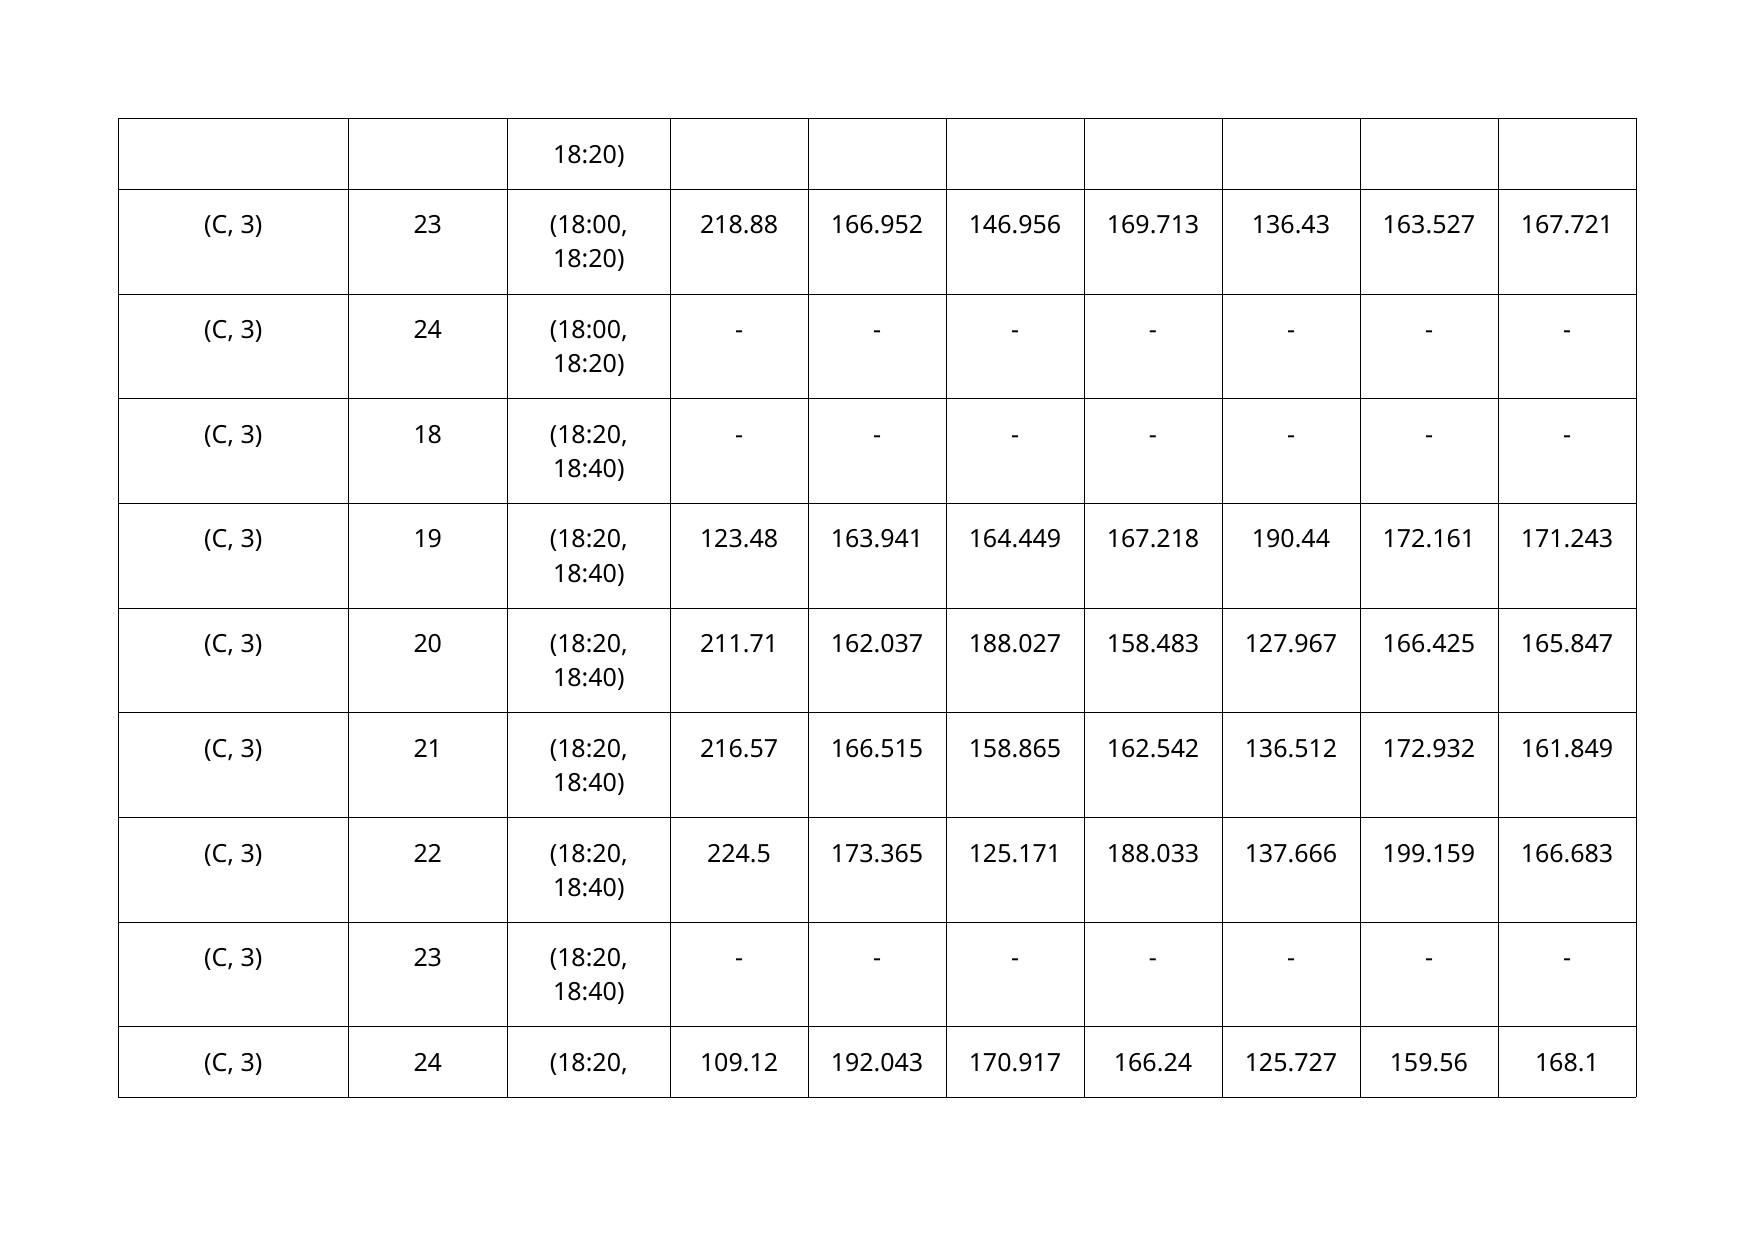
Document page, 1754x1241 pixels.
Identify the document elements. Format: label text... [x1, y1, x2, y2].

table_cell 188.033 [1085, 818, 1222, 922]
table_cell (C, 3) [119, 190, 348, 293]
table_cell - [671, 295, 808, 398]
table_cell - [1361, 295, 1498, 398]
table_cell [1499, 119, 1636, 189]
table_cell [349, 119, 507, 189]
table_cell - [947, 295, 1084, 398]
table_cell 19 [349, 504, 507, 607]
table_cell (18:20, 18:40) [508, 923, 670, 1026]
table_cell 162.037 [809, 609, 946, 712]
table_cell 165.847 [1499, 609, 1636, 712]
table_cell 168.1 [1499, 1027, 1636, 1097]
table_cell 166.952 [809, 190, 946, 293]
table_cell 166.425 [1361, 609, 1498, 712]
table_cell 173.365 [809, 818, 946, 922]
table_cell (18:00, 18:20) [508, 295, 670, 398]
table_cell [947, 119, 1084, 189]
table_cell - [809, 923, 946, 1026]
table_cell - [947, 923, 1084, 1026]
table_cell 211.71 [671, 609, 808, 712]
table_cell 18 [349, 399, 507, 503]
table_cell - [1085, 295, 1222, 398]
table_cell 170.917 [947, 1027, 1084, 1097]
table_cell [1361, 119, 1498, 189]
table_cell - [1223, 399, 1360, 503]
table_cell (18:20, 18:40) [508, 713, 670, 817]
table_cell 188.027 [947, 609, 1084, 712]
table_cell 199.159 [1361, 818, 1498, 922]
table_cell - [1223, 295, 1360, 398]
table_cell 137.666 [1223, 818, 1360, 922]
table_cell - [1499, 923, 1636, 1026]
table_cell 224.5 [671, 818, 808, 922]
table_cell (18:00, 18:20) [508, 190, 670, 293]
table_cell - [1499, 295, 1636, 398]
table_cell - [1085, 399, 1222, 503]
table_cell 169.713 [1085, 190, 1222, 293]
table_cell 192.043 [809, 1027, 946, 1097]
table_cell 20 [349, 609, 507, 712]
table_cell [809, 119, 946, 189]
table_cell (C, 3) [119, 1027, 348, 1097]
table_cell (18:20, 18:40) [508, 399, 670, 503]
table_cell 163.527 [1361, 190, 1498, 293]
table_cell 190.44 [1223, 504, 1360, 607]
table_cell 171.243 [1499, 504, 1636, 607]
table_cell [671, 119, 808, 189]
table_cell (C, 3) [119, 818, 348, 922]
table_cell 136.512 [1223, 713, 1360, 817]
table_cell [1085, 119, 1222, 189]
table_cell (18:20, 18:40) [508, 609, 670, 712]
table_cell (C, 3) [119, 504, 348, 607]
table_cell 167.218 [1085, 504, 1222, 607]
table_cell (18:20, 18:40) [508, 504, 670, 607]
table_cell - [947, 399, 1084, 503]
table_cell 23 [349, 923, 507, 1026]
table_cell 216.57 [671, 713, 808, 817]
table_cell - [1361, 923, 1498, 1026]
table_cell 24 [349, 295, 507, 398]
table_cell 146.956 [947, 190, 1084, 293]
table_cell 23 [349, 190, 507, 293]
table_cell 127.967 [1223, 609, 1360, 712]
table_cell 218.88 [671, 190, 808, 293]
table_cell - [1361, 399, 1498, 503]
table_cell 125.171 [947, 818, 1084, 922]
table_cell 158.865 [947, 713, 1084, 817]
table_cell (C, 3) [119, 923, 348, 1026]
table_cell 125.727 [1223, 1027, 1360, 1097]
table_cell 164.449 [947, 504, 1084, 607]
table_cell (C, 3) [119, 609, 348, 712]
table_cell - [1085, 923, 1222, 1026]
table_cell 166.24 [1085, 1027, 1222, 1097]
table_cell 163.941 [809, 504, 946, 607]
table_cell - [1499, 399, 1636, 503]
table_cell (18:20, 18:40) [508, 818, 670, 922]
table_cell 162.542 [1085, 713, 1222, 817]
table_cell 172.932 [1361, 713, 1498, 817]
table_cell 166.515 [809, 713, 946, 817]
table_cell 123.48 [671, 504, 808, 607]
table_cell (C, 3) [119, 713, 348, 817]
table_cell 109.12 [671, 1027, 808, 1097]
table_cell - [1223, 923, 1360, 1026]
table_cell 24 [349, 1027, 507, 1097]
table_cell - [671, 399, 808, 503]
table_cell (C, 3) [119, 399, 348, 503]
table_cell 158.483 [1085, 609, 1222, 712]
table_cell 172.161 [1361, 504, 1498, 607]
table_cell (18:20, [508, 1027, 670, 1097]
table_cell 18:20) [508, 119, 670, 189]
table_cell [119, 119, 348, 189]
table_cell 167.721 [1499, 190, 1636, 293]
table_cell - [809, 295, 946, 398]
table_cell - [809, 399, 946, 503]
table_cell - [671, 923, 808, 1026]
table_cell 136.43 [1223, 190, 1360, 293]
table_cell 161.849 [1499, 713, 1636, 817]
table_cell 159.56 [1361, 1027, 1498, 1097]
table_cell (C, 3) [119, 295, 348, 398]
table_cell [1223, 119, 1360, 189]
table_cell 166.683 [1499, 818, 1636, 922]
table_cell 21 [349, 713, 507, 817]
table_cell 22 [349, 818, 507, 922]
